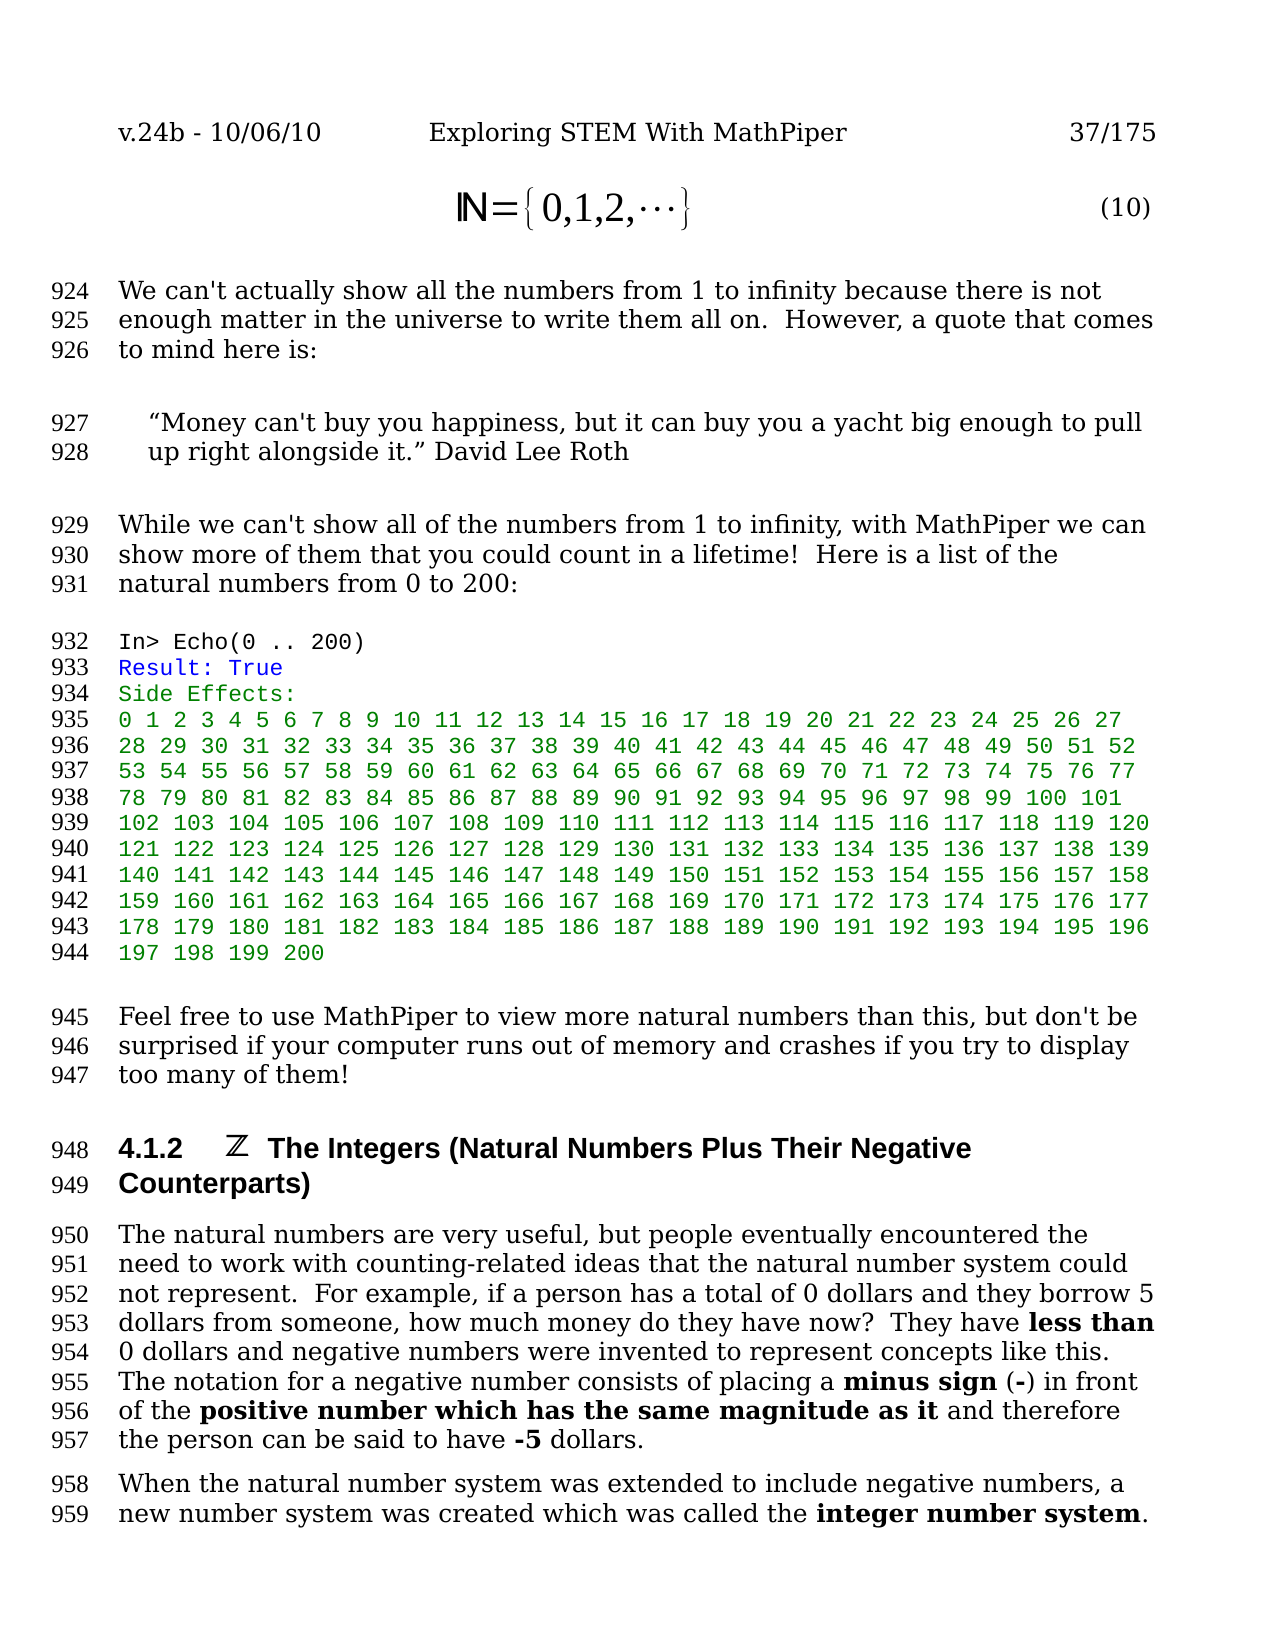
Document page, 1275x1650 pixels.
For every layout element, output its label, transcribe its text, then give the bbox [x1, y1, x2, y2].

text In> Echo(0 .. 200) [118, 630, 1157, 656]
text 0 1 2 3 4 5 6 7 8 9 10 11 12 13 14 15 16 17 18 19 20 21 22 23 24 25 26 27 28 29 30 31 32 33 34 35 36 37 38 39 40 41 42 43 44 45 46 47 48 49 50 51 52 53 54 55 56 57 58 59 60 61 62 63 64 65 66 67 68 69 70 71 72 73 74 75 76 77 78 79 80 81 82 83 84 85 86 87 88 89 90 91 92 93 94 95 96 97 98 99 100 101 102 103 104 105 106 107 108 109 110 111 112 113 114 115 116 117 118 119 120 121 122 123 124 125 126 127 128 129 130 131 132 133 134 135 136 137 138 139 140 141 142 143 144 145 146 147 148 149 150 151 152 153 154 155 156 157 158 159 160 161 162 163 164 165 166 167 168 169 170 171 172 173 174 175 176 177 178 179 180 181 182 183 184 185 186 187 188 189 190 191 192 193 194 195 196 197 198 199 200 [118, 708, 1157, 967]
table_header [118, 177, 1041, 238]
text When the natural number system was extended to include negative numbers, a new number system was created which was called the integer number system. [118, 1470, 1157, 1528]
text Side Effects: [118, 682, 1157, 708]
text We can't actually show all the numbers from 1 to infinity because there is not enough matter in the universe to write them all on. However, a quote that comes to mind here is: [118, 277, 1157, 364]
text Result: True [118, 656, 1157, 682]
text The natural numbers are very useful, but people eventually encountered the need to work with counting-related ideas that the natural number system could not represent. For example, if a person has a total of 0 dollars and they borrow 5 dollars from someone, how much money do they have now? They have less than 0 dollars and negative numbers were invented to represent concepts like this. The notation for a negative number consists of placing a minus sign (-) in front of the positive number which has the same magnitude as it and therefore the person can be said to have -5 dollars. [118, 1221, 1157, 1455]
text “Money can't buy you happiness, but it can buy you a yacht big enough to pull up right alongside it.” David Lee Roth [148, 408, 1157, 467]
text While we can't show all of the numbers from 1 to infinity, with MathPiper we can show more of them that you could count in a lifetime! Here is a list of the natural numbers from 0 to 200: [118, 511, 1157, 598]
text Feel free to use MathPiper to view more natural numbers than this, but don't be surprised if your computer runs out of memory and crashes if you try to display too many of them! [118, 1002, 1157, 1090]
subtitle The Integers (Natural Numbers Plus Their Negative Counterparts) [118, 1129, 1157, 1199]
table_header (10) [1041, 177, 1157, 238]
